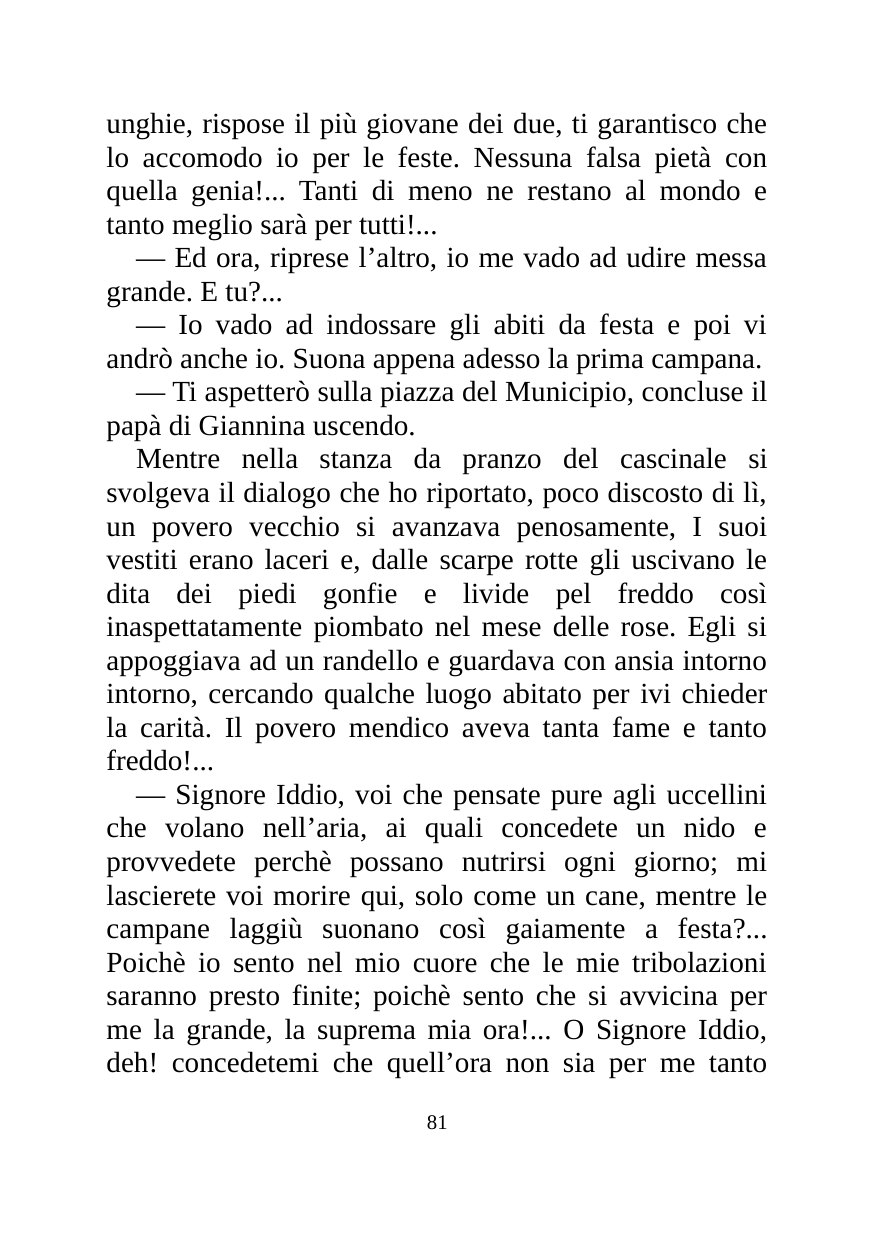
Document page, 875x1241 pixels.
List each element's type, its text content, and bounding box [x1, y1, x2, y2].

text — Ed ora, riprese l’altro, io me vado ad udire messa grande. E tu?... [106, 240, 768, 307]
text Mentre nella stanza da pranzo del cascinale si svolgeva il dialogo che ho riportato, poco discosto di lì, un povero vecchio si avanzava penosamente, I suoi vestiti erano laceri e, dalle scarpe rotte gli uscivano le dita dei piedi gonfie e livide pel freddo così inaspettatamente piombato nel mese delle rose. Egli si appoggiava ad un randello e guardava con ansia intorno intorno, cercando qualche luogo abitato per ivi chieder la carità. Il povero mendico aveva tanta fame e tanto freddo!... [106, 442, 768, 777]
text — Signore Iddio, voi che pensate pure agli uccellini che volano nell’aria, ai quali concedete un nido e provvedete perchè possano nutrirsi ogni giorno; mi lascierete voi morire qui, solo come un cane, mentre le campane laggiù suonano così gaiamente a festa?... Poichè io sento nel mio cuore che le mie tribolazioni saranno presto finite; poichè sento che si avvicina per me la grande, la suprema mia ora!... O Signore Iddio, deh! concedetemi che quell’ora non sia per me tanto [106, 777, 768, 1079]
text unghie, rispose il più giovane dei due, ti garantisco che lo accomodo io per le feste. Nessuna falsa pietà con quella genia!... Tanti di meno ne restano al mondo e tanto meglio sarà per tutti!... [106, 106, 768, 240]
text — Ti aspetterò sulla piazza del Municipio, concluse il papà di Giannina uscendo. [106, 374, 768, 442]
text — Io vado ad indossare gli abiti da festa e poi vi andrò anche io. Suona appena adesso la prima campana. [106, 307, 768, 374]
